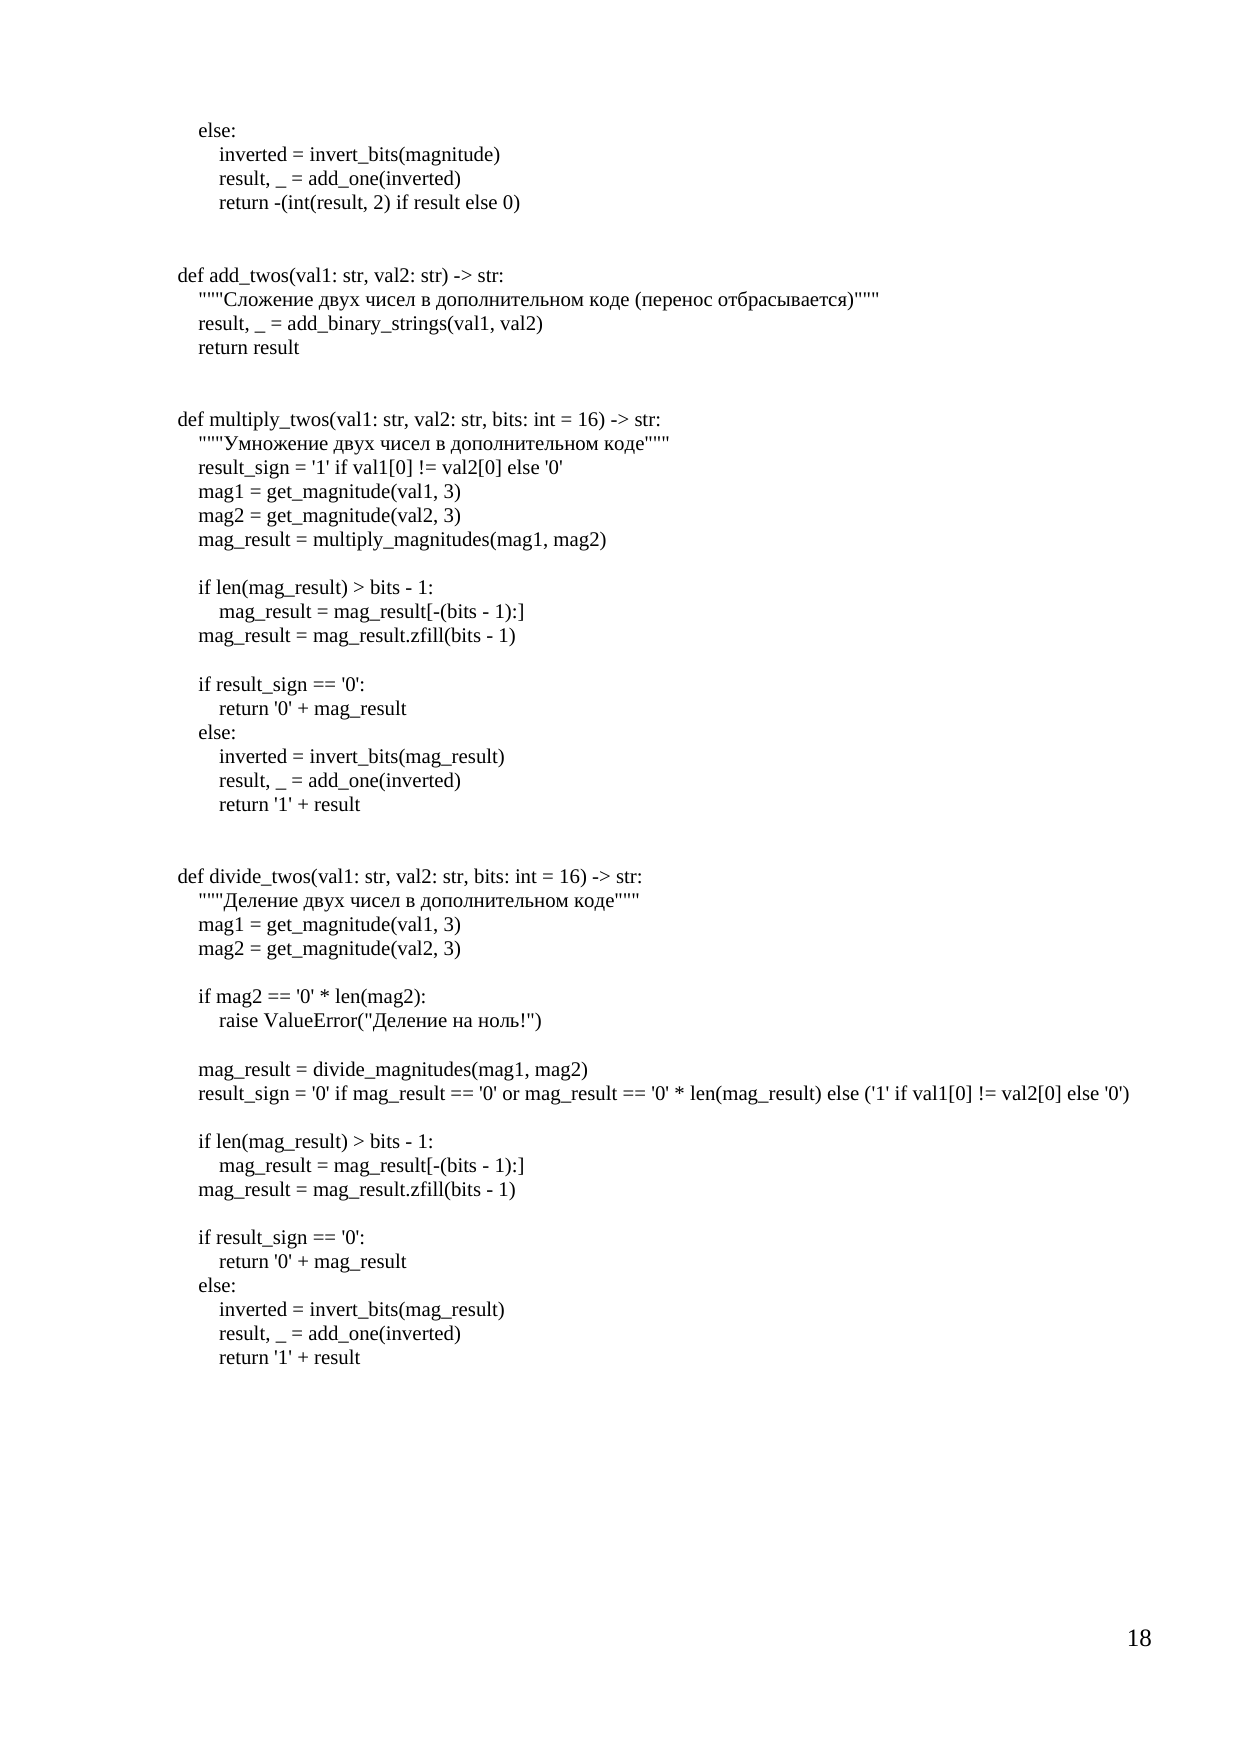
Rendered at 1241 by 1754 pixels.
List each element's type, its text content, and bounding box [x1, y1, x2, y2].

text mag_result = multiply_magnitudes(mag1, mag2) [177, 527, 1152, 551]
text result, _ = add_one(inverted) [177, 166, 1152, 190]
text return '1' + result [177, 792, 1152, 816]
text inverted = invert_bits(mag_result) [177, 1297, 1152, 1321]
text result, _ = add_one(inverted) [177, 1321, 1152, 1345]
text result_sign = '0' if mag_result == '0' or mag_result == '0' * len(mag_result) else ('1' if val1[0] != val2[0] else '0') [177, 1081, 1152, 1105]
text mag2 = get_magnitude(val2, 3) [177, 936, 1152, 960]
text if len(mag_result) > bits - 1: [177, 575, 1152, 599]
text return '1' + result [177, 1345, 1152, 1369]
text else: [177, 720, 1152, 744]
text """Умножение двух чисел в дополнительном коде""" [177, 431, 1152, 455]
text else: [177, 1273, 1152, 1297]
text if mag2 == '0' * len(mag2): [177, 984, 1152, 1008]
text def add_twos(val1: str, val2: str) -> str: [177, 262, 1152, 287]
text """Деление двух чисел в дополнительном коде""" [177, 888, 1152, 912]
text mag1 = get_magnitude(val1, 3) [177, 912, 1152, 936]
text """Сложение двух чисел в дополнительном коде (перенос отбрасывается)""" [177, 287, 1152, 311]
text result, _ = add_binary_strings(val1, val2) [177, 311, 1152, 335]
text raise ValueError("Деление на ноль!") [177, 1008, 1152, 1032]
text mag2 = get_magnitude(val2, 3) [177, 503, 1152, 527]
text mag_result = mag_result[-(bits - 1):] [177, 599, 1152, 623]
text def divide_twos(val1: str, val2: str, bits: int = 16) -> str: [177, 864, 1152, 888]
text def multiply_twos(val1: str, val2: str, bits: int = 16) -> str: [177, 407, 1152, 431]
text mag_result = mag_result.zfill(bits - 1) [177, 623, 1152, 647]
text if result_sign == '0': [177, 672, 1152, 696]
text mag_result = mag_result.zfill(bits - 1) [177, 1177, 1152, 1201]
text return '0' + mag_result [177, 696, 1152, 720]
text if result_sign == '0': [177, 1225, 1152, 1249]
text return '0' + mag_result [177, 1249, 1152, 1273]
text return -(int(result, 2) if result else 0) [177, 190, 1152, 214]
text else: [177, 118, 1152, 142]
text mag1 = get_magnitude(val1, 3) [177, 479, 1152, 503]
text mag_result = divide_magnitudes(mag1, mag2) [177, 1057, 1152, 1081]
text result_sign = '1' if val1[0] != val2[0] else '0' [177, 455, 1152, 479]
text inverted = invert_bits(mag_result) [177, 744, 1152, 768]
text return result [177, 335, 1152, 359]
text inverted = invert_bits(magnitude) [177, 142, 1152, 166]
text result, _ = add_one(inverted) [177, 768, 1152, 792]
text mag_result = mag_result[-(bits - 1):] [177, 1153, 1152, 1177]
text if len(mag_result) > bits - 1: [177, 1129, 1152, 1153]
